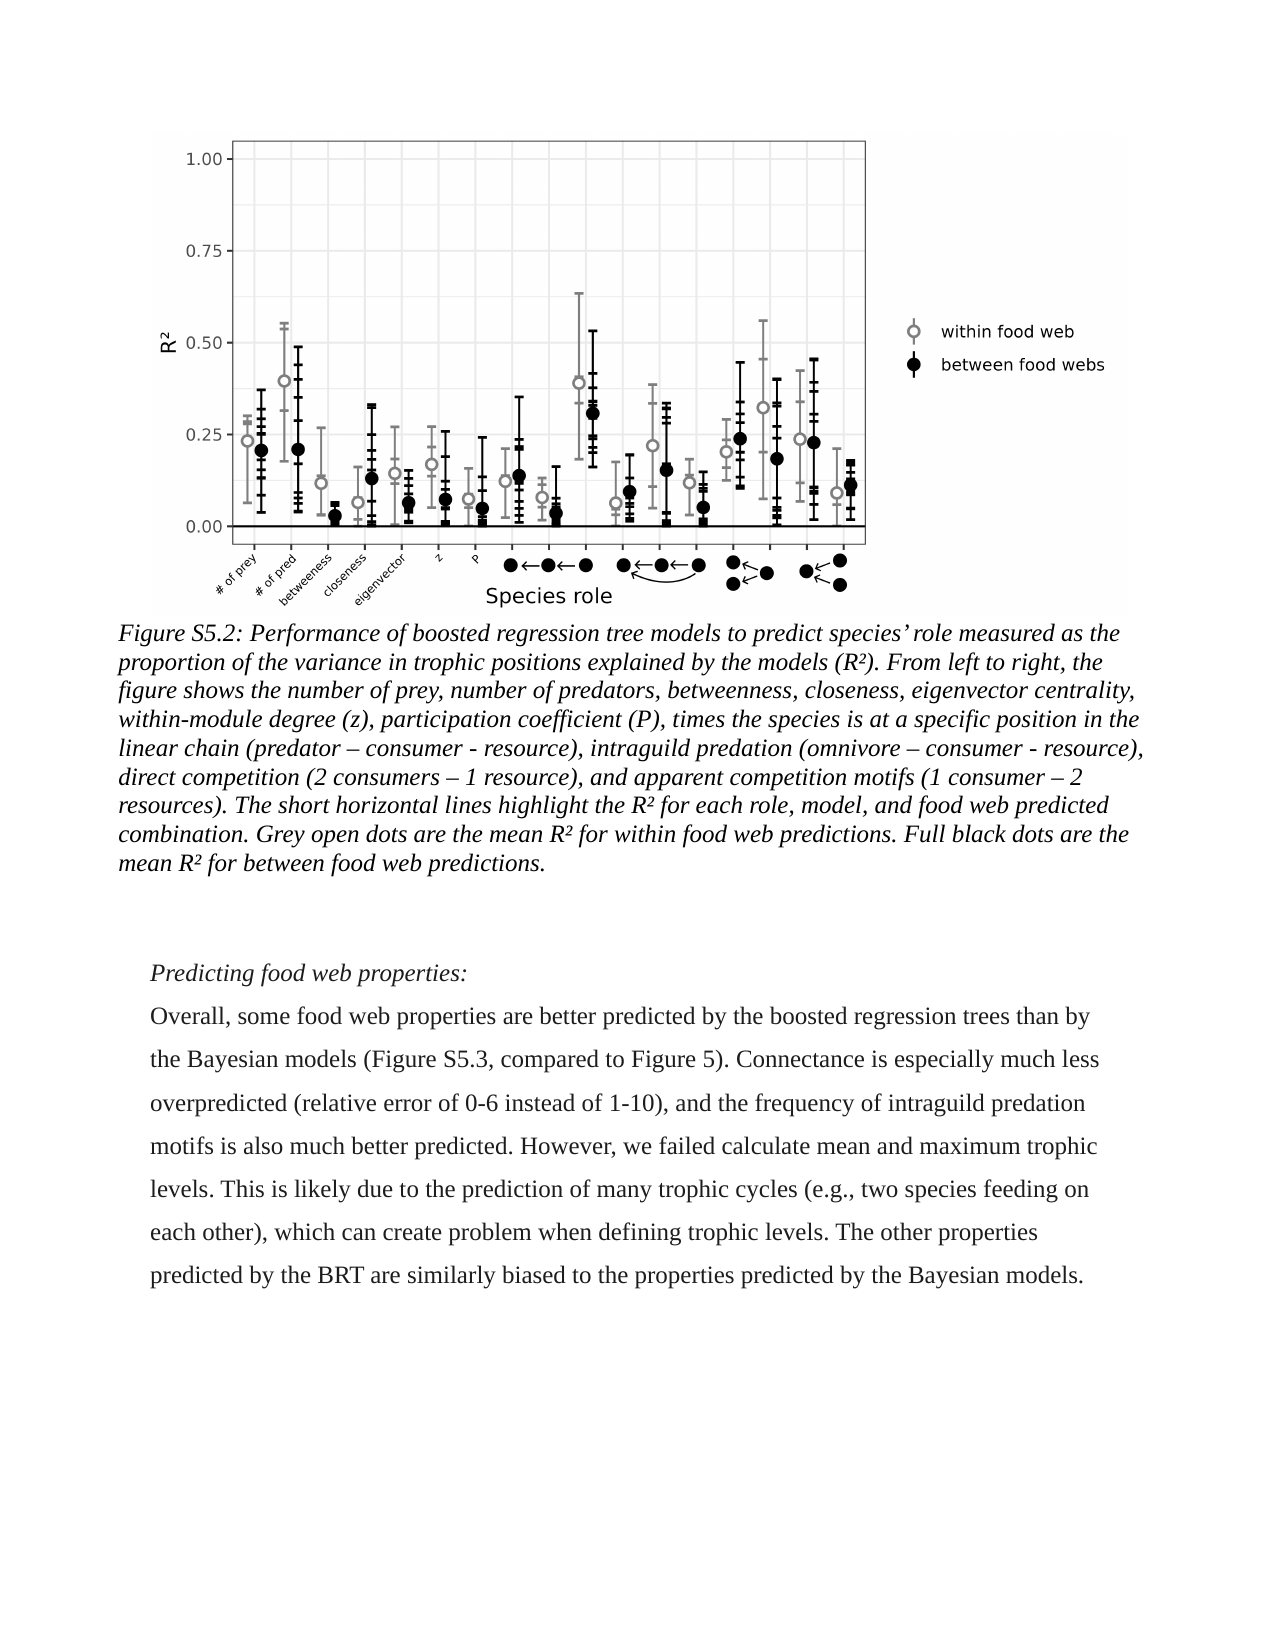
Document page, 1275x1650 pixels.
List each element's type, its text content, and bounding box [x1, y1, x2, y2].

text Predicting food web properties: [150, 958, 1125, 987]
text Overall, some food web properties are better predicted by the boosted regression trees than by the Bayesian models (Figure S5.3, compared to Figure 5). Connectance is especially much less overpredicted (relative error of 0-6 instead of 1-10), and the frequency of intraguild predation motifs is also much better predicted. However, we failed calculate mean and maximum trophic levels. This is likely due to the prediction of many trophic cycles (e.g., two species feeding on each other), which can create problem when defining trophic levels. The other properties predicted by the BRT are similarly biased to the properties predicted by the Bayesian models. [150, 1001, 1125, 1289]
picture [150, 130, 1125, 618]
text Figure S5.2: Performance of boosted regression tree models to predict species’ role measured as the proportion of the variance in trophic positions explained by the models (R²). From left to right, the figure shows the number of prey, number of predators, betweenness, closeness, eigenvector centrality, within-module degree (z), participation coefficient (P), times the species is at a specific position in the linear chain (predator – consumer - resource), intraguild predation (omnivore – consumer - resource), direct competition (2 consumers – 1 resource), and apparent competition motifs (1 consumer – 2 resources). The short horizontal lines highlight the R² for each role, model, and food web predicted combination. Grey open dots are the mean R² for within food web predictions. Full black dots are the mean R² for between food web predictions. [118, 618, 1157, 877]
